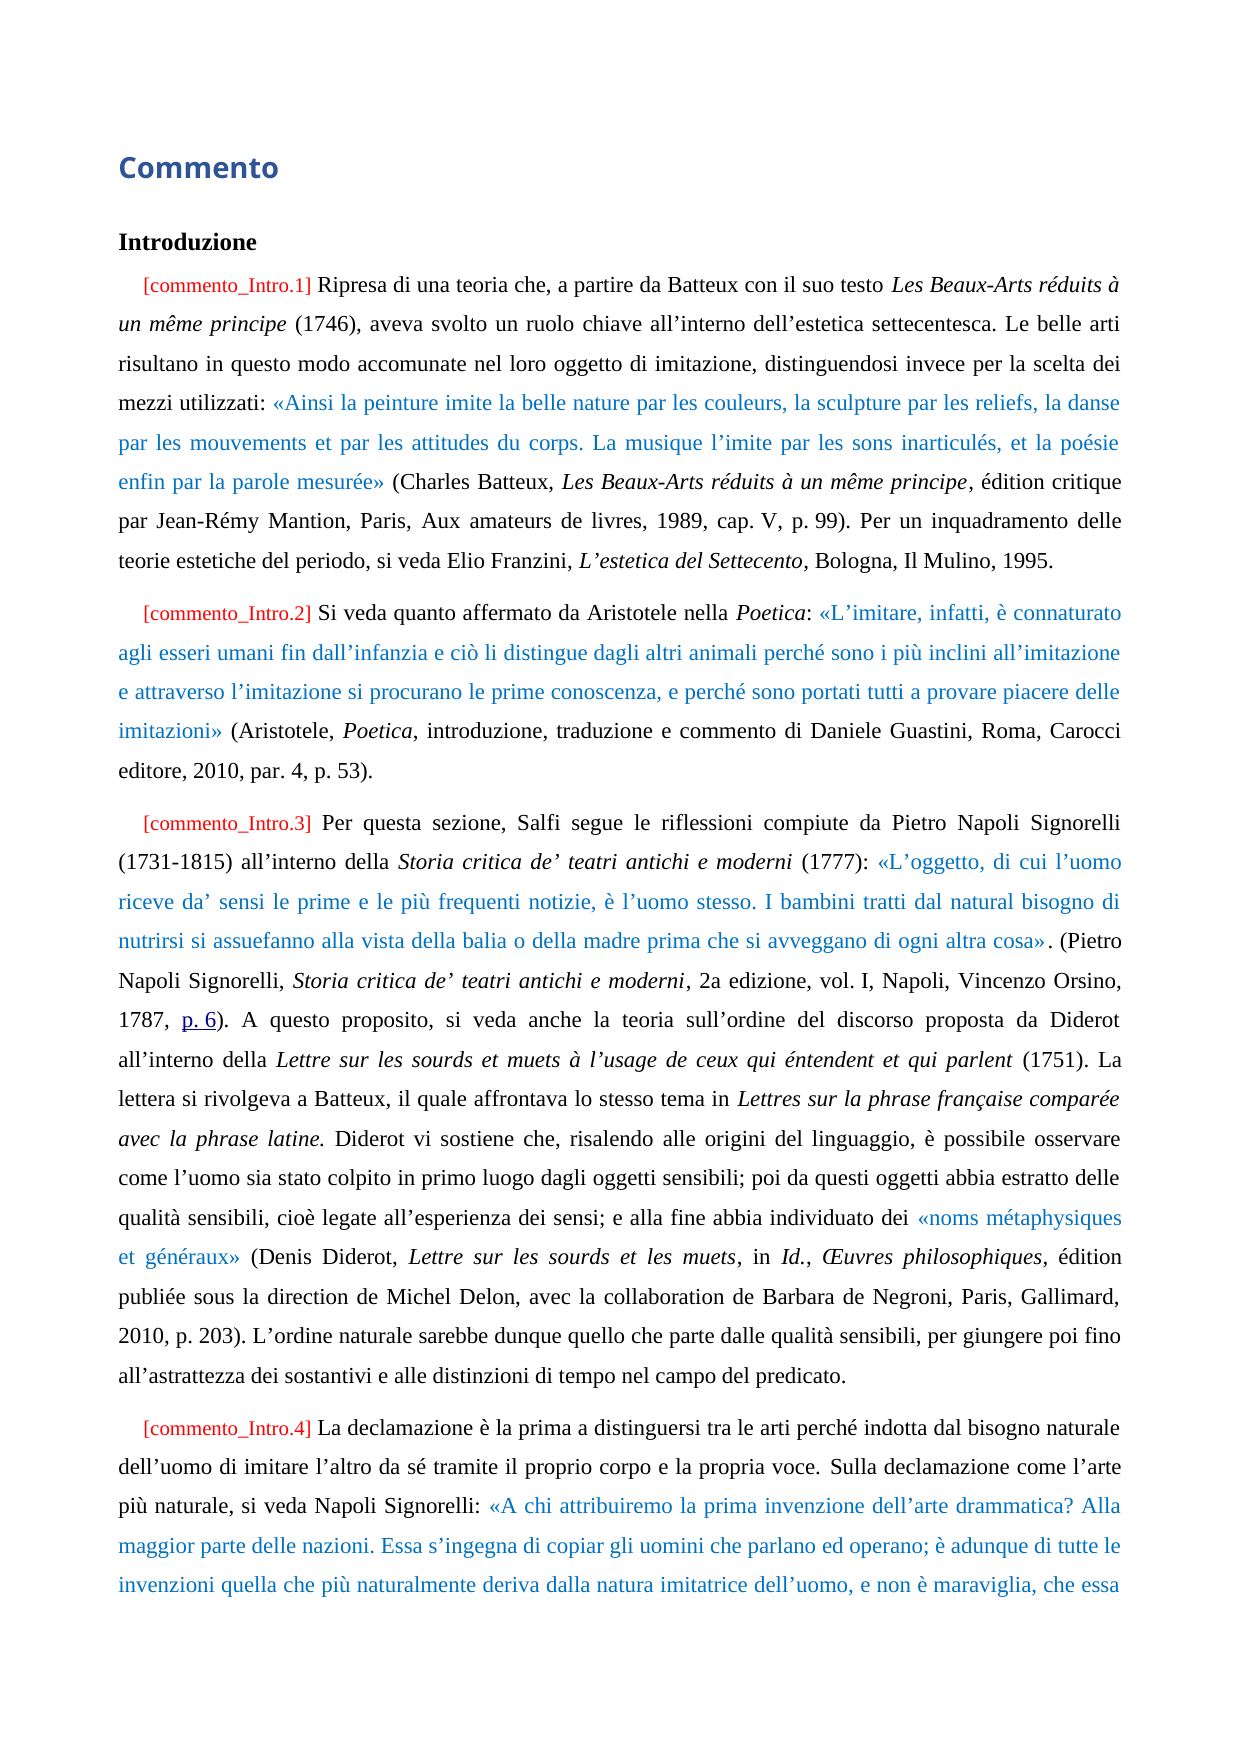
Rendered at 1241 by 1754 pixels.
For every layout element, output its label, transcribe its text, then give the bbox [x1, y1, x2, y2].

text [commento_Intro.1] Ripresa di una teoria che, a partire da Batteux con il suo testo Les Beaux-Arts réduits à un même principe (1746), aveva svolto un ruolo chiave all’interno dell’estetica settecentesca. Le belle arti risultano in questo modo accomunate nel loro oggetto di imitazione, distinguendosi invece per la scelta dei mezzi utilizzati: «Ainsi la peinture imite la belle nature par les couleurs, la sculpture par les reliefs, la danse par les mouvements et par les attitudes du corps. La musique l’imite par les sons inarticulés, et la poésie enfin par la parole mesurée» (Charles Batteux, Les Beaux-Arts réduits à un même principe, édition critique par Jean-Rémy Mantion, Paris, Aux amateurs de livres, 1989, cap. V, p. 99). Per un inquadramento delle teorie estetiche del periodo, si veda Elio Franzini, L’estetica del Settecento, Bologna, Il Mulino, 1995. [118, 271, 1122, 573]
text [commento_Intro.4] La declamazione è la prima a distinguersi tra le arti perché indotta dal bisogno naturale dell’uomo di imitare l’altro da sé tramite il proprio corpo e la propria voce. Sulla declamazione come l’arte più naturale, si veda Napoli Signorelli: «A chi attribuiremo la prima invenzione dell’arte drammatica? Alla maggior parte delle nazioni. Essa s’ingegna di copiar gli uomini che parlano ed operano; è adunque di tutte le invenzioni quella che più naturalmente deriva dalla natura imitatrice dell’uomo, e non è maraviglia, che essa [118, 1414, 1122, 1598]
subtitle Introduzione [118, 227, 1122, 256]
subtitle Commento [118, 148, 1122, 187]
text [commento_Intro.2] Si veda quanto affermato da Aristotele nella Poetica: «L’imitare, infatti, è connaturato agli esseri umani fin dall’infanzia e ciò li distingue dagli altri animali perché sono i più inclini all’imitazione e attraverso l’imitazione si procurano le prime conoscenza, e perché sono portati tutti a provare piacere delle imitazioni» (Aristotele, Poetica, introduzione, traduzione e commento di Daniele Guastini, Roma, Carocci editore, 2010, par. 4, p. 53). [118, 599, 1122, 783]
text [commento_Intro.3] Per questa sezione, Salfi segue le riflessioni compiute da Pietro Napoli Signorelli (1731-1815) all’interno della Storia critica de’ teatri antichi e moderni (1777): «L’oggetto, di cui l’uomo riceve da’ sensi le prime e le più frequenti notizie, è l’uomo stesso. I bambini tratti dal natural bisogno di nutrirsi si assuefanno alla vista della balia o della madre prima che si avveggano di ogni altra cosa». (Pietro Napoli Signorelli, Storia critica de’ teatri antichi e moderni, 2a edizione, vol. I, Napoli, Vincenzo Orsino, 1787, p. 6). A questo proposito, si veda anche la teoria sull’ordine del discorso proposta da Diderot all’interno della Lettre sur les sourds et muets à l’usage de ceux qui éntendent et qui parlent (1751). La lettera si rivolgeva a Batteux, il quale affrontava lo stesso tema in Lettres sur la phrase française comparée avec la phrase latine. Diderot vi sostiene che, risalendo alle origini del linguaggio, è possibile osservare come l’uomo sia stato colpito in primo luogo dagli oggetti sensibili; poi da questi oggetti abbia estratto delle qualità sensibili, cioè legate all’esperienza dei sensi; e alla fine abbia individuato dei «noms métaphysiques et généraux» (Denis Diderot, Lettre sur les sourds et les muets, in Id., Œuvres philosophiques, édition publiée sous la direction de Michel Delon, avec la collaboration de Barbara de Negroni, Paris, Gallimard, 2010, p. 203). L’ordine naturale sarebbe dunque quello che parte dalle qualità sensibili, per giungere poi fino all’astrattezza dei sostantivi e alle distinzioni di tempo nel campo del predicato. [118, 809, 1122, 1388]
